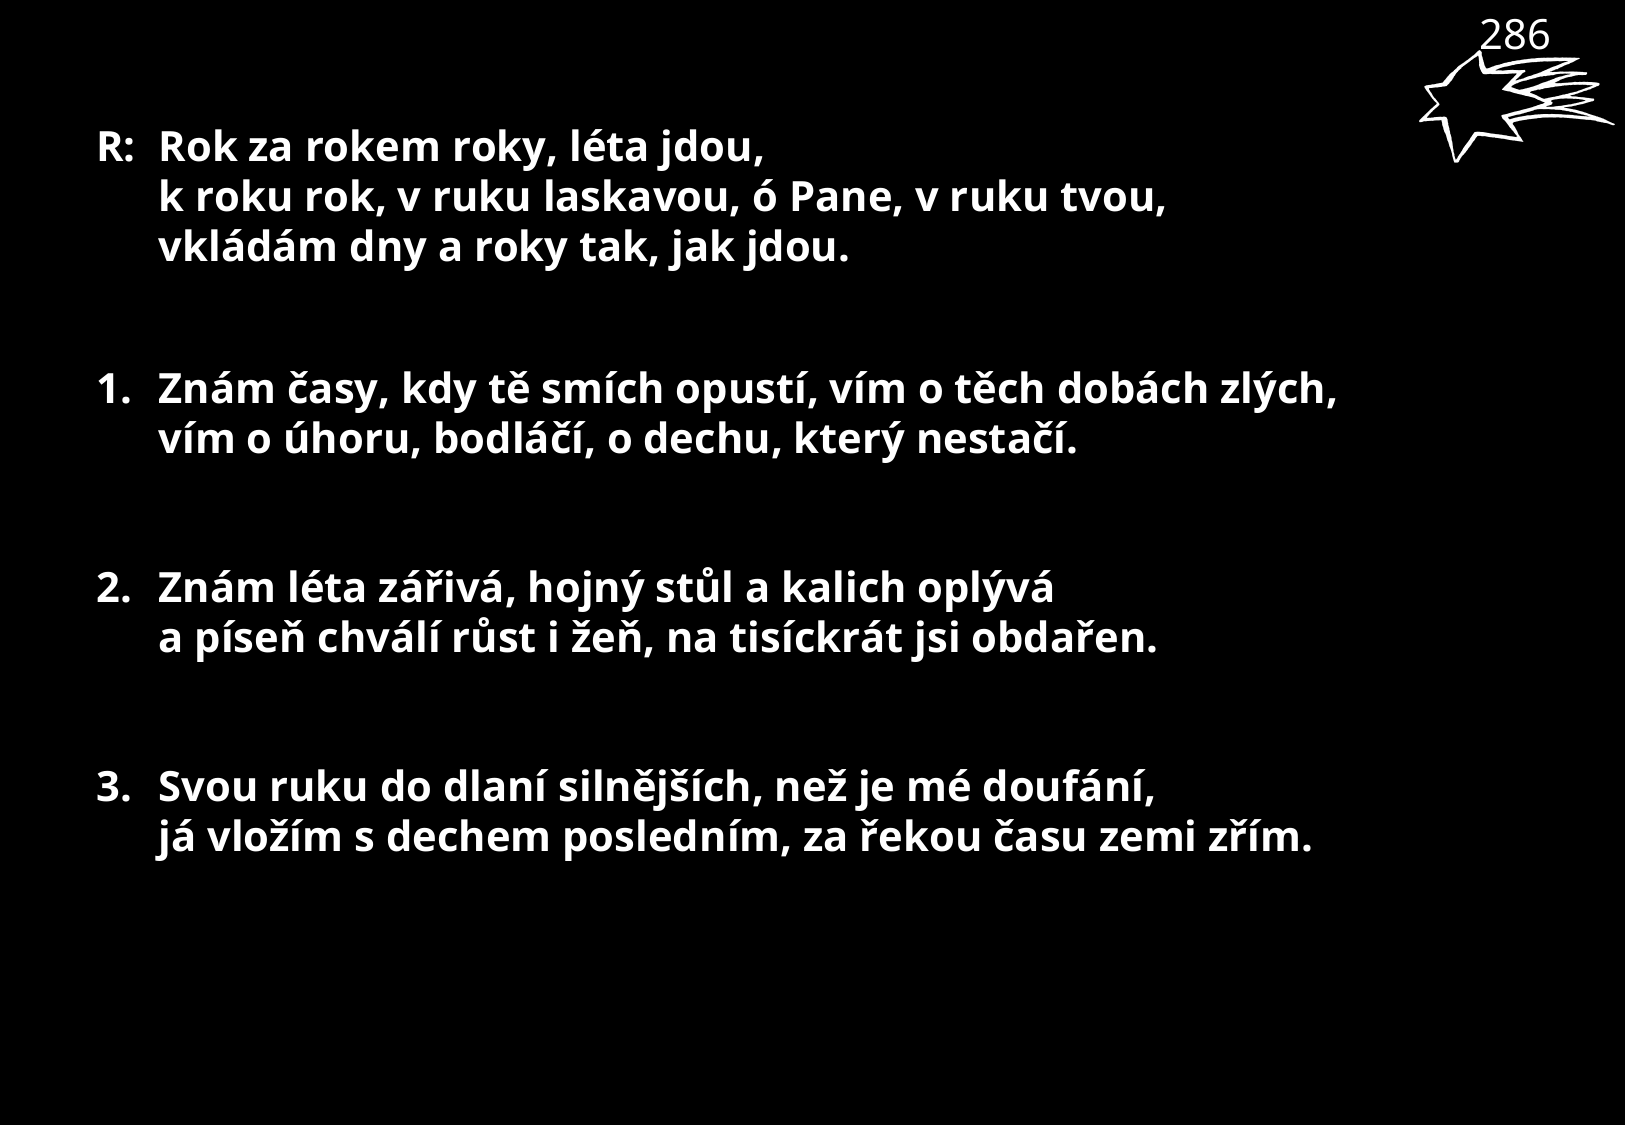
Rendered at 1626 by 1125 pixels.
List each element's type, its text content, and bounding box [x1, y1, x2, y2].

text_box 286 [1405, 0, 1626, 66]
list R: Rok za rokem roky, léta jdou, k roku rok, v ruku laskavou, ó Pane, v ruku tvou, vkládám dny a roky tak, jak jdou. Znám časy, kdy tě smích opustí, vím o těch dobách zlých, vím o úhoru, bodláčí, o dechu, který nestačí. Znám léta zářivá, hojný stůl a kalich oplývá a píseň chválí růst i žeň, na tisíckrát jsi obdařen. 3. Svou ruku do dlaní silnějších, než je mé doufání, já vložím s dechem posledním, za řekou času zemi zřím. [81, 112, 1544, 1101]
